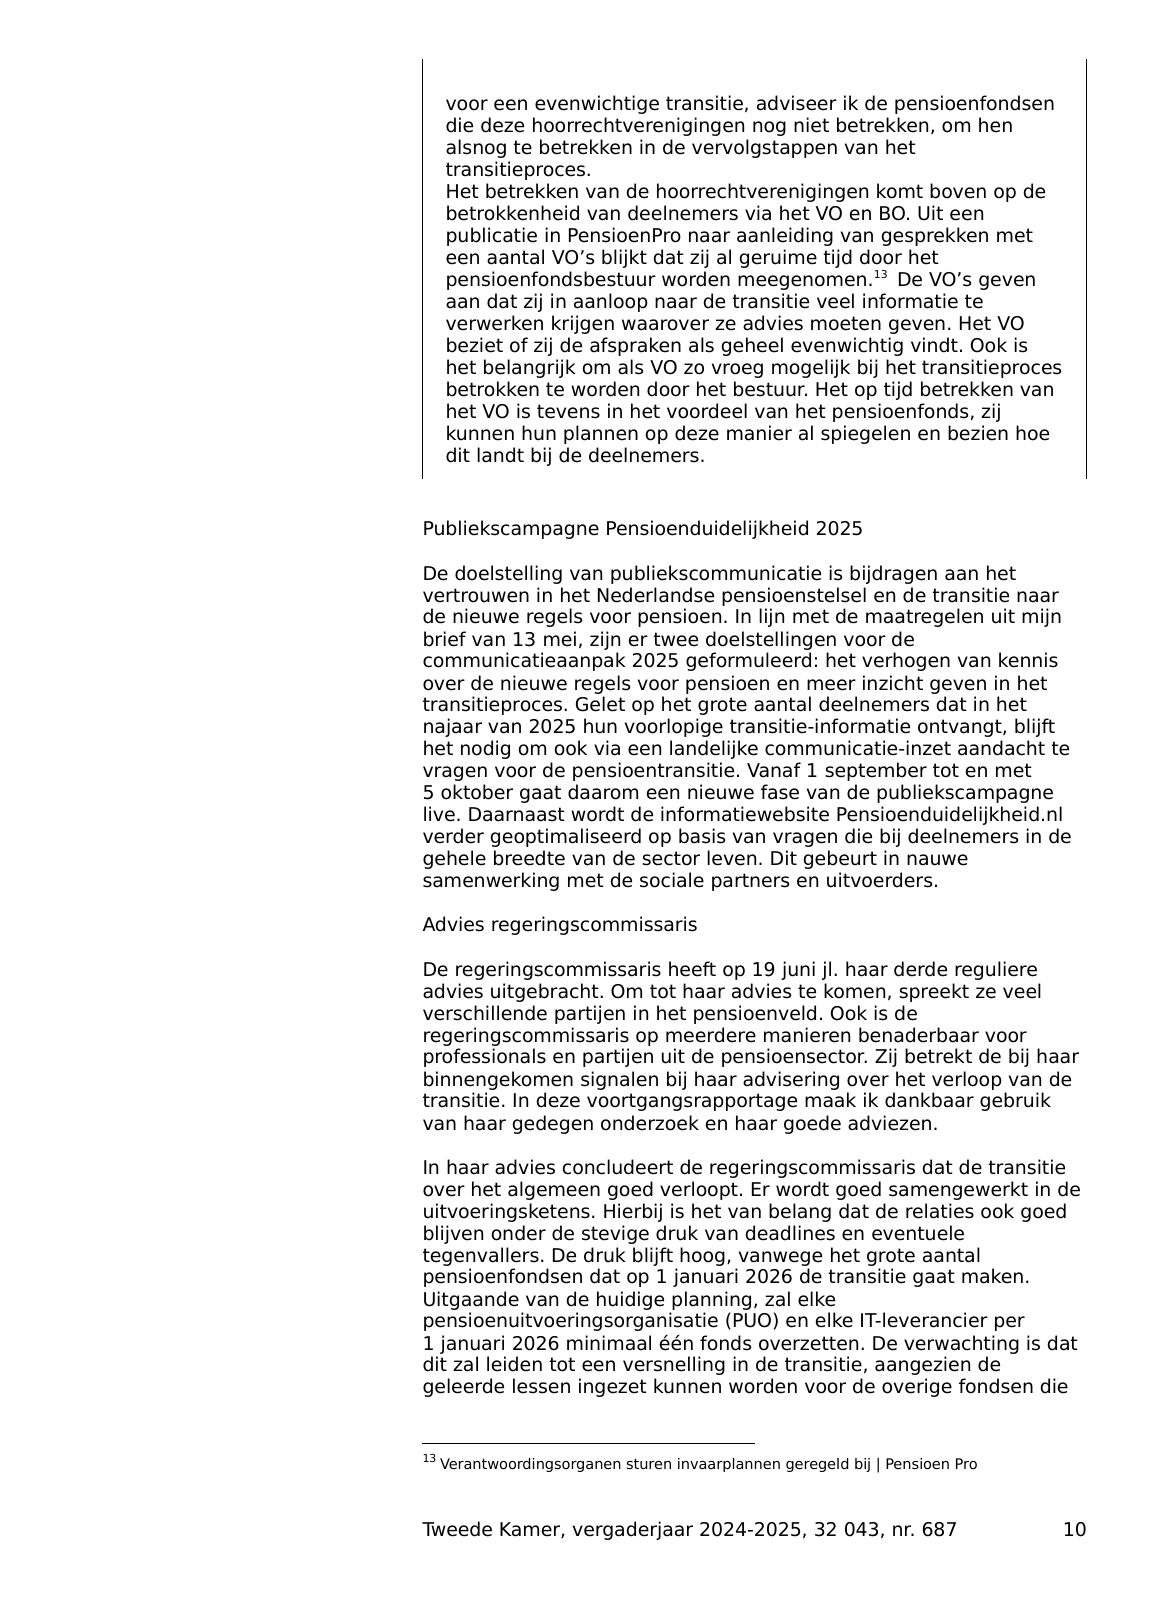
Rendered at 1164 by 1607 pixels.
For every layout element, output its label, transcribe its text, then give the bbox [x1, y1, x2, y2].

text De regeringscommissaris heeft op 19 juni jl. haar derde reguliere advies uitgebracht. Om tot haar advies te komen, spreekt ze veel verschillende partijen in het pensioenveld. Ook is de regeringscommissaris op meerdere manieren benaderbaar voor professionals en partijen uit de pensioensector. Zij betrekt de bij haar binnengekomen signalen bij haar advisering over het verloop van de transitie. In deze voortgangsrapportage maak ik dankbaar gebruik van haar gedegen onderzoek en haar goede adviezen. [422, 958, 1087, 1134]
table_header voor een evenwichtige transitie, adviseer ik de pensioenfondsen die deze hoorrechtverenigingen nog niet betrekken, om hen alsnog te betrekken in de vervolgstappen van het transitieproces. Het betrekken van de hoorrechtverenigingen komt boven op de betrokkenheid van deelnemers via het VO en BO. Uit een publicatie in PensioenPro naar aanleiding van gesprekken met een aantal VO’s blijkt dat zij al geruime tijd door het pensioenfondsbestuur worden meegenomen. De VO’s geven aan dat zij in aanloop naar de transitie veel informatie te verwerken krijgen waarover ze advies moeten geven. Het VO beziet of zij de afspraken als geheel evenwichtig vindt. Ook is het belangrijk om als VO zo vroeg mogelijk bij het transitieproces betrokken te worden door het bestuur. Het op tijd betrekken van het VO is tevens in het voordeel van het pensioenfonds, zij kunnen hun plannen op deze manier al spiegelen en bezien hoe dit landt bij de deelnemers. [423, 59, 1086, 478]
subtitle Publiekscampagne Pensioenduidelijkheid 2025 [422, 518, 1087, 540]
text In haar advies concludeert de regeringscommissaris dat de transitie over het algemeen goed verloopt. Er wordt goed samengewerkt in de uitvoeringsketens. Hierbij is het van belang dat de relaties ook goed blijven onder de stevige druk van deadlines en eventuele tegenvallers. De druk blijft hoog, vanwege het grote aantal pensioenfondsen dat op 1 januari 2026 de transitie gaat maken. Uitgaande van de huidige planning, zal elke pensioenuitvoeringsorganisatie (PUO) en elke IT-leverancier per 1 januari 2026 minimaal één fonds overzetten. De verwachting is dat dit zal leiden tot een versnelling in de transitie, aangezien de geleerde lessen ingezet kunnen worden voor de overige fondsen die [422, 1157, 1087, 1398]
subtitle Advies regeringscommissaris [422, 914, 1087, 936]
text De doelstelling van publiekscommunicatie is bijdragen aan het vertrouwen in het Nederlandse pensioenstelsel en de transitie naar de nieuwe regels voor pensioen. In lijn met de maatregelen uit mijn brief van 13 mei, zijn er twee doelstellingen voor de communicatieaanpak 2025 geformuleerd: het verhogen van kennis over de nieuwe regels voor pensioen en meer inzicht geven in het transitieproces. Gelet op het grote aantal deelnemers dat in het najaar van 2025 hun voorlopige transitie-informatie ontvangt, blijft het nodig om ook via een landelijke communicatie-inzet aandacht te vragen voor de pensioentransitie. Vanaf 1 september tot en met 5 oktober gaat daarom een nieuwe fase van de publiekscampagne live. Daarnaast wordt de informatiewebsite Pensioenduidelijkheid.nl verder geoptimaliseerd op basis van vragen die bij deelnemers in de gehele breedte van de sector leven. Dit gebeurt in nauwe samenwerking met de sociale partners en uitvoerders. [422, 562, 1087, 892]
